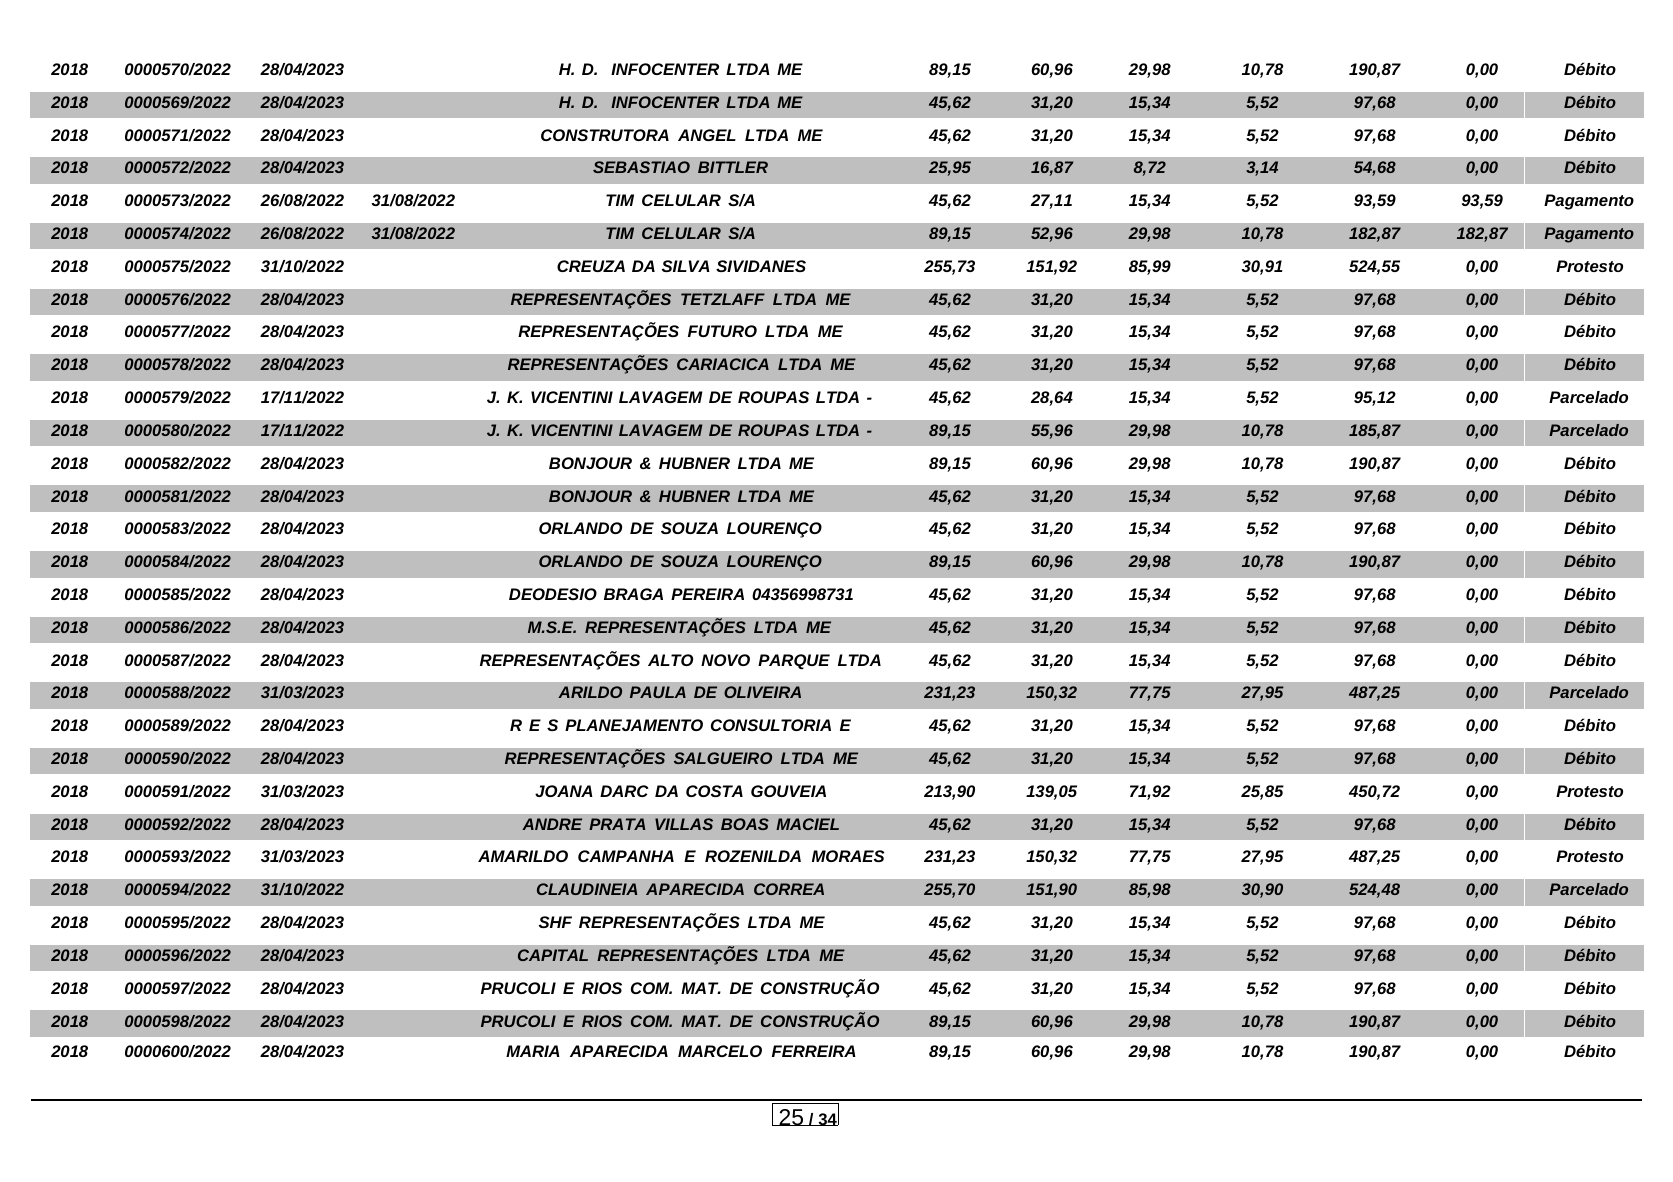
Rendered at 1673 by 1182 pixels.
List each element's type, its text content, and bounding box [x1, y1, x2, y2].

table_cell 31/08/2022 [358, 223, 466, 249]
table_cell Pagamento [1525, 223, 1644, 249]
table_cell 0,00 [1429, 289, 1524, 315]
table_header 190,87 [1317, 60, 1429, 92]
table_cell 28/04/2023 [245, 354, 358, 381]
table_cell 93,59 [1429, 184, 1524, 223]
table_cell 28/04/2023 [245, 906, 358, 945]
table_cell 2018 [30, 315, 105, 354]
table_cell BONJOUR & HUBNER LTDA ME [466, 485, 906, 512]
table_cell 28/04/2023 [245, 92, 358, 118]
table_cell Protesto [1525, 250, 1644, 288]
table_cell [358, 1037, 466, 1063]
table_cell 0000595/2022 [105, 906, 245, 945]
table_cell Débito [1525, 617, 1644, 643]
table_cell [358, 945, 466, 971]
table_cell 5,52 [1207, 381, 1317, 420]
table_cell ARILDO PAULA DE OLIVEIRA [466, 682, 906, 709]
table_cell [358, 118, 466, 157]
table_cell REPRESENTAÇÕES CARIACICA LTDA ME [466, 354, 906, 381]
table_cell 0000587/2022 [105, 643, 245, 682]
table_cell 0,00 [1429, 118, 1524, 157]
table_cell 0000579/2022 [105, 381, 245, 420]
table_cell 190,87 [1317, 446, 1429, 485]
table_cell 29,98 [1104, 420, 1207, 446]
table_cell 97,68 [1317, 906, 1429, 945]
table_cell 31,20 [1001, 945, 1104, 971]
table_cell 45,62 [906, 906, 1001, 945]
table_cell CREUZA DA SILVA SIVIDANES [466, 250, 906, 288]
table_cell 89,15 [906, 1010, 1001, 1037]
table_cell 0000572/2022 [105, 157, 245, 184]
table_cell 28/04/2023 [245, 446, 358, 485]
table_cell 15,34 [1104, 906, 1207, 945]
table_cell 5,52 [1207, 643, 1317, 682]
table_cell 190,87 [1317, 551, 1429, 578]
table_cell Débito [1525, 289, 1644, 315]
table_cell 28/04/2023 [245, 709, 358, 748]
table_cell [358, 682, 466, 709]
table_cell 45,62 [906, 118, 1001, 157]
table_cell R E S PLANEJAMENTO CONSULTORIA E [466, 709, 906, 748]
table_cell 31,20 [1001, 578, 1104, 617]
table_cell 0000592/2022 [105, 814, 245, 840]
table_cell 0000588/2022 [105, 682, 245, 709]
table_cell 28/04/2023 [245, 945, 358, 971]
table_cell 255,70 [906, 879, 1001, 906]
table_cell 5,52 [1207, 906, 1317, 945]
table_cell 27,95 [1207, 840, 1317, 879]
table_cell 5,52 [1207, 945, 1317, 971]
table_cell 150,32 [1001, 682, 1104, 709]
table_cell 45,62 [906, 945, 1001, 971]
table_cell 2018 [30, 906, 105, 945]
table_cell 97,68 [1317, 814, 1429, 840]
table_cell 2018 [30, 223, 105, 249]
table_cell 45,62 [906, 748, 1001, 774]
table_cell 182,87 [1429, 223, 1524, 249]
table_cell Débito [1525, 157, 1644, 184]
table_cell 5,52 [1207, 92, 1317, 118]
table_cell Débito [1525, 354, 1644, 381]
table_cell 0,00 [1429, 315, 1524, 354]
table_cell 28/04/2023 [245, 617, 358, 643]
table_cell BONJOUR & HUBNER LTDA ME [466, 446, 906, 485]
table_cell [358, 512, 466, 551]
table_cell [358, 354, 466, 381]
table_cell 0,00 [1429, 945, 1524, 971]
table_cell 2018 [30, 446, 105, 485]
table_cell 0,00 [1429, 512, 1524, 551]
table_cell 15,34 [1104, 315, 1207, 354]
table_cell 487,25 [1317, 682, 1429, 709]
table_cell 2018 [30, 643, 105, 682]
table_cell 0000580/2022 [105, 420, 245, 446]
table_cell 0000598/2022 [105, 1010, 245, 1037]
table_cell 0,00 [1429, 775, 1524, 813]
table_header 89,15 [906, 60, 1001, 92]
table_cell 0000585/2022 [105, 578, 245, 617]
table_header Débito [1525, 60, 1644, 92]
table_cell 2018 [30, 118, 105, 157]
table_cell Parcelado [1525, 682, 1644, 709]
table_cell 31/10/2022 [245, 250, 358, 288]
table_cell Pagamento [1525, 184, 1644, 223]
table_cell 28/04/2023 [245, 971, 358, 1010]
table_cell PRUCOLI E RIOS COM. MAT. DE CONSTRUÇÃO [466, 971, 906, 1010]
table_cell 2018 [30, 289, 105, 315]
table_cell JOANA DARC DA COSTA GOUVEIA [466, 775, 906, 813]
table_header [358, 60, 466, 92]
table_cell 0000591/2022 [105, 775, 245, 813]
table_cell [358, 879, 466, 906]
table_cell [358, 250, 466, 288]
table_cell Débito [1525, 446, 1644, 485]
table_cell 28,64 [1001, 381, 1104, 420]
table_cell 15,34 [1104, 643, 1207, 682]
table_cell 97,68 [1317, 512, 1429, 551]
table_cell 0000581/2022 [105, 485, 245, 512]
table_header 0000570/2022 [105, 60, 245, 92]
table_cell ORLANDO DE SOUZA LOURENÇO [466, 551, 906, 578]
table_cell 15,34 [1104, 485, 1207, 512]
table_cell [358, 420, 466, 446]
table_cell 0000586/2022 [105, 617, 245, 643]
table_cell J. K. VICENTINI LAVAGEM DE ROUPAS LTDA - [466, 381, 906, 420]
table_cell 89,15 [906, 1037, 1001, 1063]
table_cell 5,52 [1207, 315, 1317, 354]
table_cell 97,68 [1317, 315, 1429, 354]
table_cell 0,00 [1429, 381, 1524, 420]
table_cell 28/04/2023 [245, 118, 358, 157]
table_cell 29,98 [1104, 551, 1207, 578]
table_header 60,96 [1001, 60, 1104, 92]
table_cell 27,95 [1207, 682, 1317, 709]
table_cell 97,68 [1317, 578, 1429, 617]
table_cell 28/04/2023 [245, 1010, 358, 1037]
table_cell 0000597/2022 [105, 971, 245, 1010]
table_cell 185,87 [1317, 420, 1429, 446]
table_cell [358, 643, 466, 682]
table_cell 28/04/2023 [245, 485, 358, 512]
table_cell 0,00 [1429, 354, 1524, 381]
table_cell REPRESENTAÇÕES FUTURO LTDA ME [466, 315, 906, 354]
table_cell 487,25 [1317, 840, 1429, 879]
table_cell 31,20 [1001, 512, 1104, 551]
table_cell 2018 [30, 945, 105, 971]
table_cell 31,20 [1001, 354, 1104, 381]
table_cell 85,98 [1104, 879, 1207, 906]
table_cell [358, 289, 466, 315]
table_cell H. D. INFOCENTER LTDA ME [466, 92, 906, 118]
table_cell 31,20 [1001, 709, 1104, 748]
table_cell 25,95 [906, 157, 1001, 184]
table_cell 97,68 [1317, 289, 1429, 315]
table_cell 0000583/2022 [105, 512, 245, 551]
table_cell 10,78 [1207, 1037, 1317, 1063]
table_cell Débito [1525, 578, 1644, 617]
table_cell 89,15 [906, 551, 1001, 578]
table_cell Débito [1525, 906, 1644, 945]
table_cell 2018 [30, 92, 105, 118]
table_cell Parcelado [1525, 381, 1644, 420]
table_cell Débito [1525, 709, 1644, 748]
table_cell 524,55 [1317, 250, 1429, 288]
table_cell M.S.E. REPRESENTAÇÕES LTDA ME [466, 617, 906, 643]
table_cell 45,62 [906, 92, 1001, 118]
table_cell [358, 315, 466, 354]
table_cell 0000596/2022 [105, 945, 245, 971]
table_cell CLAUDINEIA APARECIDA CORREA [466, 879, 906, 906]
table_cell 0000594/2022 [105, 879, 245, 906]
table_cell 0,00 [1429, 617, 1524, 643]
table_cell 10,78 [1207, 1010, 1317, 1037]
table_cell 0000600/2022 [105, 1037, 245, 1063]
table_cell [358, 551, 466, 578]
table_cell 10,78 [1207, 223, 1317, 249]
table_cell 52,96 [1001, 223, 1104, 249]
table_cell 45,62 [906, 354, 1001, 381]
table_cell 28/04/2023 [245, 643, 358, 682]
table_cell 190,87 [1317, 1010, 1429, 1037]
table_cell 31/10/2022 [245, 879, 358, 906]
table_cell 97,68 [1317, 118, 1429, 157]
table_cell Débito [1525, 945, 1644, 971]
table_cell 31,20 [1001, 92, 1104, 118]
table_cell 0,00 [1429, 578, 1524, 617]
table_cell 15,34 [1104, 814, 1207, 840]
table_cell Parcelado [1525, 420, 1644, 446]
table_cell 31/08/2022 [358, 184, 466, 223]
table_cell 31,20 [1001, 971, 1104, 1010]
table_cell 17/11/2022 [245, 381, 358, 420]
table_cell 45,62 [906, 184, 1001, 223]
table_cell 5,52 [1207, 617, 1317, 643]
table_cell 17/11/2022 [245, 420, 358, 446]
table_cell 5,52 [1207, 118, 1317, 157]
table_cell 85,99 [1104, 250, 1207, 288]
table_cell 5,52 [1207, 578, 1317, 617]
table_header H. D. INFOCENTER LTDA ME [466, 60, 906, 92]
table_cell Débito [1525, 1010, 1644, 1037]
table_cell Débito [1525, 92, 1644, 118]
table_cell 2018 [30, 485, 105, 512]
table_cell 28/04/2023 [245, 289, 358, 315]
table_cell Débito [1525, 551, 1644, 578]
table_cell 0,00 [1429, 485, 1524, 512]
table_cell 0,00 [1429, 906, 1524, 945]
table_cell 2018 [30, 682, 105, 709]
table_cell 8,72 [1104, 157, 1207, 184]
table_cell 5,52 [1207, 485, 1317, 512]
table_cell 0000576/2022 [105, 289, 245, 315]
table_cell 2018 [30, 1010, 105, 1037]
table_cell TIM CELULAR S/A [466, 223, 906, 249]
table_cell 2018 [30, 420, 105, 446]
table_cell 2018 [30, 578, 105, 617]
table_cell 0,00 [1429, 643, 1524, 682]
table_cell 0,00 [1429, 1037, 1524, 1063]
table_cell 2018 [30, 381, 105, 420]
table_cell 0000575/2022 [105, 250, 245, 288]
table_cell 55,96 [1001, 420, 1104, 446]
table_cell 31,20 [1001, 906, 1104, 945]
table_cell Parcelado [1525, 879, 1644, 906]
table_cell 89,15 [906, 223, 1001, 249]
table_cell 31/03/2023 [245, 775, 358, 813]
table_cell 2018 [30, 354, 105, 381]
table_cell Débito [1525, 485, 1644, 512]
table_cell 0000589/2022 [105, 709, 245, 748]
table_cell 15,34 [1104, 118, 1207, 157]
table_cell 5,52 [1207, 354, 1317, 381]
table_cell 45,62 [906, 289, 1001, 315]
table_cell 45,62 [906, 617, 1001, 643]
table_cell 54,68 [1317, 157, 1429, 184]
table_cell 97,68 [1317, 709, 1429, 748]
table_cell 97,68 [1317, 748, 1429, 774]
table_cell [358, 1010, 466, 1037]
table_cell 2018 [30, 617, 105, 643]
table_cell 29,98 [1104, 446, 1207, 485]
table_cell REPRESENTAÇÕES ALTO NOVO PARQUE LTDA [466, 643, 906, 682]
table_cell 0000577/2022 [105, 315, 245, 354]
table_header 2018 [30, 60, 105, 92]
table_cell 97,68 [1317, 354, 1429, 381]
table_cell 0000574/2022 [105, 223, 245, 249]
table_cell [358, 748, 466, 774]
table_cell 15,34 [1104, 709, 1207, 748]
table_cell 60,96 [1001, 1037, 1104, 1063]
table_cell 10,78 [1207, 551, 1317, 578]
table_cell 31,20 [1001, 748, 1104, 774]
table_cell 26/08/2022 [245, 223, 358, 249]
table_cell SEBASTIAO BITTLER [466, 157, 906, 184]
table_cell Débito [1525, 748, 1644, 774]
table_cell 0,00 [1429, 840, 1524, 879]
table_cell 31,20 [1001, 814, 1104, 840]
table_cell 27,11 [1001, 184, 1104, 223]
table_cell 231,23 [906, 840, 1001, 879]
table_cell 28/04/2023 [245, 1037, 358, 1063]
table_cell 2018 [30, 748, 105, 774]
table_cell Débito [1525, 814, 1644, 840]
table_cell 450,72 [1317, 775, 1429, 813]
table_cell [358, 617, 466, 643]
table_cell 45,62 [906, 709, 1001, 748]
table_cell MARIA APARECIDA MARCELO FERREIRA [466, 1037, 906, 1063]
table_cell 25,85 [1207, 775, 1317, 813]
table_cell [358, 906, 466, 945]
table_cell 28/04/2023 [245, 748, 358, 774]
table_cell 45,62 [906, 512, 1001, 551]
table_cell 0000569/2022 [105, 92, 245, 118]
table_cell 2018 [30, 250, 105, 288]
table_cell 151,90 [1001, 879, 1104, 906]
table_cell 15,34 [1104, 578, 1207, 617]
table_cell Débito [1525, 118, 1644, 157]
table_cell 77,75 [1104, 840, 1207, 879]
table_cell 28/04/2023 [245, 578, 358, 617]
table_cell 28/04/2023 [245, 814, 358, 840]
table_header 0,00 [1429, 60, 1524, 92]
table_cell SHF REPRESENTAÇÕES LTDA ME [466, 906, 906, 945]
table_cell 15,34 [1104, 381, 1207, 420]
table_cell 31,20 [1001, 315, 1104, 354]
table_cell 97,68 [1317, 92, 1429, 118]
table_cell 0000582/2022 [105, 446, 245, 485]
table_cell 45,62 [906, 485, 1001, 512]
table_cell 10,78 [1207, 446, 1317, 485]
table_cell [358, 381, 466, 420]
table_cell 15,34 [1104, 92, 1207, 118]
table_cell 45,62 [906, 643, 1001, 682]
table_cell ORLANDO DE SOUZA LOURENÇO [466, 512, 906, 551]
table_cell 77,75 [1104, 682, 1207, 709]
table_cell 0000578/2022 [105, 354, 245, 381]
table_cell 2018 [30, 1037, 105, 1063]
table_cell 28/04/2023 [245, 512, 358, 551]
table_cell [358, 840, 466, 879]
table_cell [358, 578, 466, 617]
table_cell 30,90 [1207, 879, 1317, 906]
table_cell 5,52 [1207, 814, 1317, 840]
table_cell Protesto [1525, 775, 1644, 813]
table_cell 15,34 [1104, 512, 1207, 551]
table_cell 15,34 [1104, 945, 1207, 971]
table_cell 0,00 [1429, 250, 1524, 288]
table_header 28/04/2023 [245, 60, 358, 92]
table_cell 0,00 [1429, 446, 1524, 485]
table_cell 2018 [30, 184, 105, 223]
table_cell [358, 709, 466, 748]
table_cell 15,34 [1104, 184, 1207, 223]
table_cell 60,96 [1001, 446, 1104, 485]
table_cell 30,91 [1207, 250, 1317, 288]
table_cell [358, 446, 466, 485]
table_cell 0,00 [1429, 709, 1524, 748]
table_cell 2018 [30, 840, 105, 879]
table_cell 16,87 [1001, 157, 1104, 184]
table_cell 0,00 [1429, 551, 1524, 578]
table_cell 93,59 [1317, 184, 1429, 223]
table_cell Débito [1525, 1037, 1644, 1063]
table_header 10,78 [1207, 60, 1317, 92]
table_cell 31,20 [1001, 485, 1104, 512]
table_cell 0000590/2022 [105, 748, 245, 774]
table_cell 31,20 [1001, 289, 1104, 315]
table_cell 45,62 [906, 578, 1001, 617]
table_cell Débito [1525, 315, 1644, 354]
table_cell CAPITAL REPRESENTAÇÕES LTDA ME [466, 945, 906, 971]
table_cell 2018 [30, 512, 105, 551]
table_cell 0,00 [1429, 814, 1524, 840]
table_cell Débito [1525, 971, 1644, 1010]
table_cell 0,00 [1429, 92, 1524, 118]
table_cell 5,52 [1207, 289, 1317, 315]
table_cell 0,00 [1429, 971, 1524, 1010]
table_cell 15,34 [1104, 971, 1207, 1010]
table_cell 29,98 [1104, 1010, 1207, 1037]
table_cell 231,23 [906, 682, 1001, 709]
table_cell 10,78 [1207, 420, 1317, 446]
table_cell 151,92 [1001, 250, 1104, 288]
table_cell 31,20 [1001, 643, 1104, 682]
table_cell 0,00 [1429, 157, 1524, 184]
table_cell 97,68 [1317, 643, 1429, 682]
table_cell Débito [1525, 643, 1644, 682]
table_cell CONSTRUTORA ANGEL LTDA ME [466, 118, 906, 157]
table_cell 0000571/2022 [105, 118, 245, 157]
table_cell 28/04/2023 [245, 157, 358, 184]
table_cell 213,90 [906, 775, 1001, 813]
table_cell [358, 775, 466, 813]
table_cell [358, 485, 466, 512]
table_cell [358, 92, 466, 118]
table_cell 5,52 [1207, 512, 1317, 551]
table_cell [358, 157, 466, 184]
table_cell 0000593/2022 [105, 840, 245, 879]
table_cell 45,62 [906, 381, 1001, 420]
table_cell 0000584/2022 [105, 551, 245, 578]
table_cell 0,00 [1429, 879, 1524, 906]
table_cell 15,34 [1104, 289, 1207, 315]
table_cell 2018 [30, 879, 105, 906]
table_cell 15,34 [1104, 748, 1207, 774]
table_cell 45,62 [906, 814, 1001, 840]
table_cell 190,87 [1317, 1037, 1429, 1063]
table_cell 3,14 [1207, 157, 1317, 184]
table_cell 29,98 [1104, 223, 1207, 249]
table_cell 0,00 [1429, 748, 1524, 774]
table_cell 29,98 [1104, 1037, 1207, 1063]
table_cell Protesto [1525, 840, 1644, 879]
table_cell 97,68 [1317, 945, 1429, 971]
table_cell DEODESIO BRAGA PEREIRA 04356998731 [466, 578, 906, 617]
table_cell 71,92 [1104, 775, 1207, 813]
table_cell 182,87 [1317, 223, 1429, 249]
table_cell 139,05 [1001, 775, 1104, 813]
table_cell 31/03/2023 [245, 840, 358, 879]
table_cell 45,62 [906, 971, 1001, 1010]
table_cell 255,73 [906, 250, 1001, 288]
table_cell Débito [1525, 512, 1644, 551]
table_cell 15,34 [1104, 354, 1207, 381]
table_cell 60,96 [1001, 551, 1104, 578]
table_cell REPRESENTAÇÕES TETZLAFF LTDA ME [466, 289, 906, 315]
table_cell 31,20 [1001, 118, 1104, 157]
table_cell REPRESENTAÇÕES SALGUEIRO LTDA ME [466, 748, 906, 774]
table_cell 89,15 [906, 446, 1001, 485]
table_cell 15,34 [1104, 617, 1207, 643]
table_cell [358, 971, 466, 1010]
table_cell 45,62 [906, 315, 1001, 354]
table_cell 2018 [30, 971, 105, 1010]
table_cell 524,48 [1317, 879, 1429, 906]
table_cell 97,68 [1317, 617, 1429, 643]
table_cell 0000573/2022 [105, 184, 245, 223]
table_cell 2018 [30, 157, 105, 184]
table_cell 2018 [30, 551, 105, 578]
table_cell 5,52 [1207, 709, 1317, 748]
table_cell 2018 [30, 814, 105, 840]
table_cell 2018 [30, 775, 105, 813]
table_cell TIM CELULAR S/A [466, 184, 906, 223]
table_cell 60,96 [1001, 1010, 1104, 1037]
table_header 29,98 [1104, 60, 1207, 92]
table_cell 150,32 [1001, 840, 1104, 879]
table_cell 0,00 [1429, 682, 1524, 709]
table_cell 31,20 [1001, 617, 1104, 643]
table_cell 26/08/2022 [245, 184, 358, 223]
table_cell 5,52 [1207, 184, 1317, 223]
table_cell 89,15 [906, 420, 1001, 446]
table_cell [358, 814, 466, 840]
table_cell 97,68 [1317, 971, 1429, 1010]
table_cell 0,00 [1429, 1010, 1524, 1037]
table_cell 5,52 [1207, 971, 1317, 1010]
table_cell ANDRE PRATA VILLAS BOAS MACIEL [466, 814, 906, 840]
table_cell AMARILDO CAMPANHA E ROZENILDA MORAES [466, 840, 906, 879]
table_cell 95,12 [1317, 381, 1429, 420]
table_cell 0,00 [1429, 420, 1524, 446]
table_cell 2018 [30, 709, 105, 748]
table_cell J. K. VICENTINI LAVAGEM DE ROUPAS LTDA - [466, 420, 906, 446]
table_cell 5,52 [1207, 748, 1317, 774]
table_cell 28/04/2023 [245, 551, 358, 578]
table_cell PRUCOLI E RIOS COM. MAT. DE CONSTRUÇÃO [466, 1010, 906, 1037]
table_cell 31/03/2023 [245, 682, 358, 709]
table_cell 97,68 [1317, 485, 1429, 512]
table_cell 28/04/2023 [245, 315, 358, 354]
